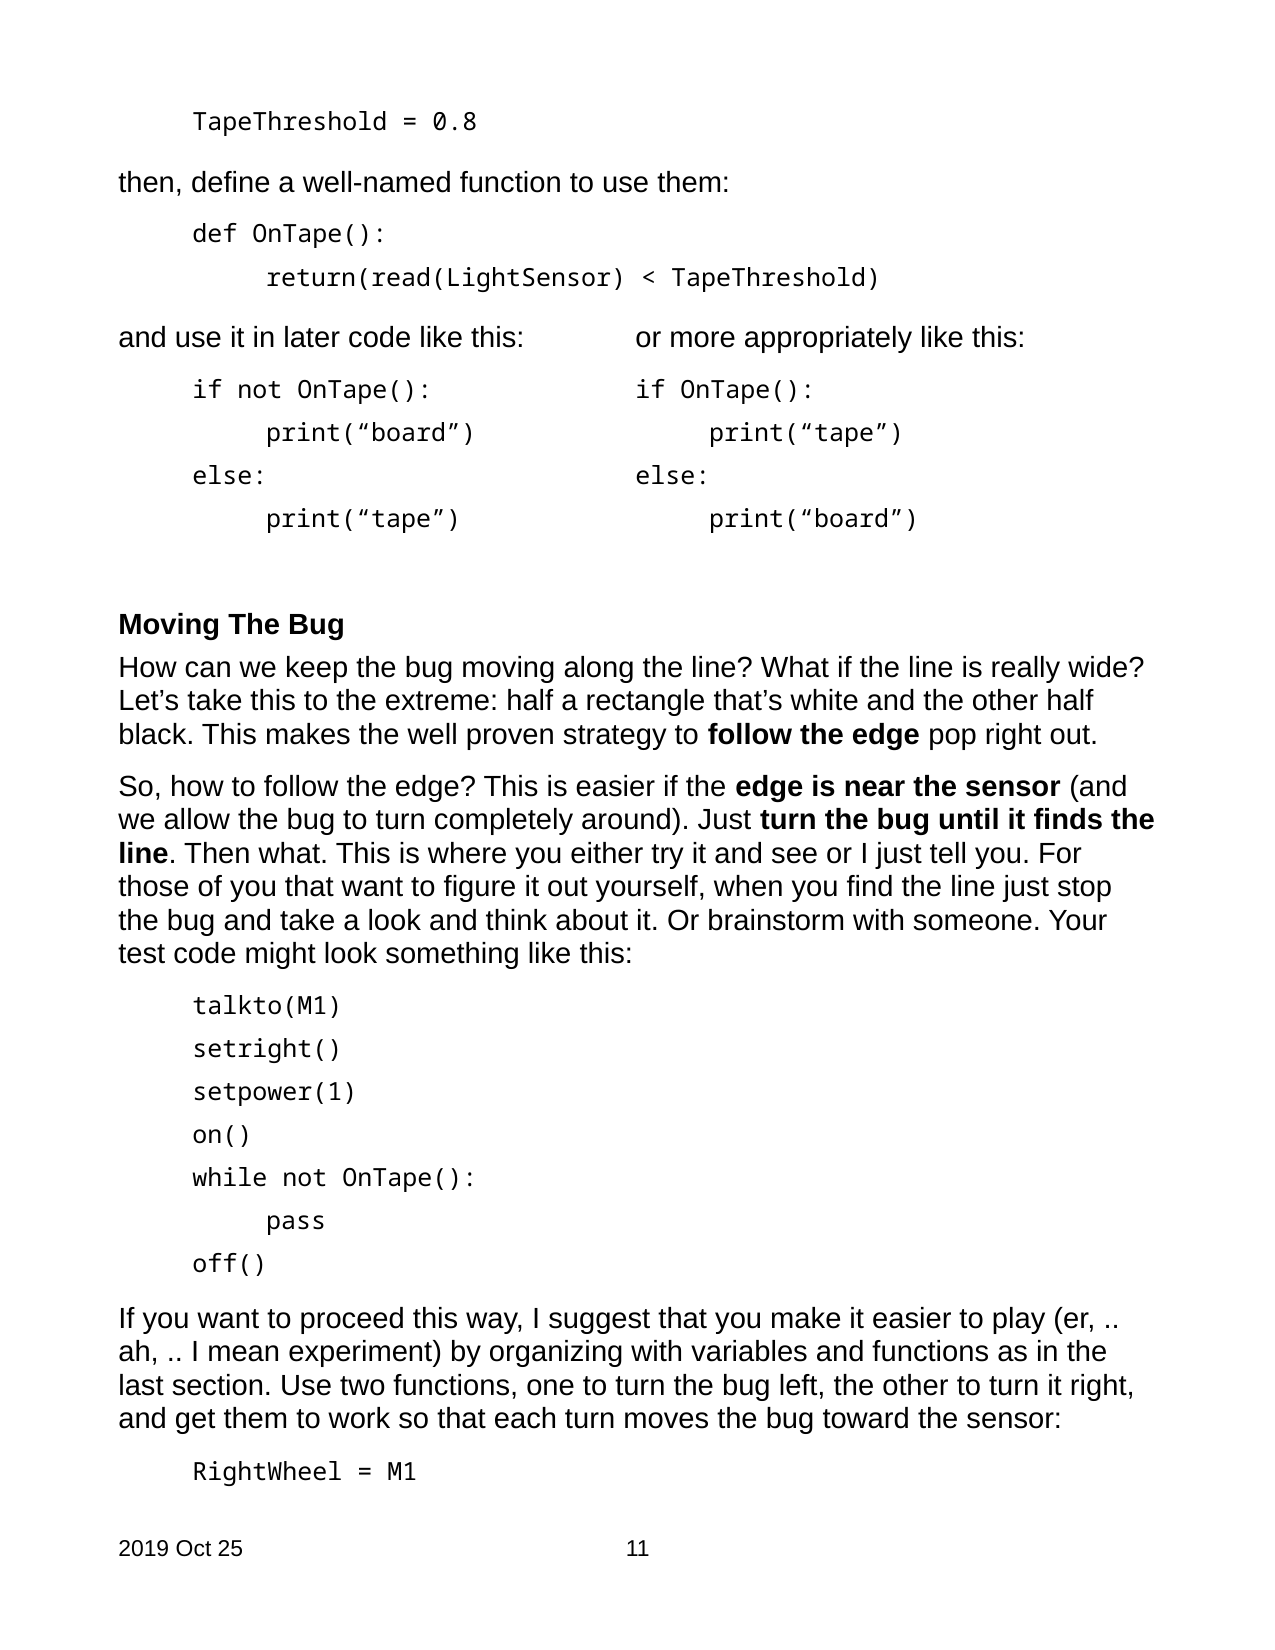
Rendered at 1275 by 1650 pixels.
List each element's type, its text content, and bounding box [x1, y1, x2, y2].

text else: else: [192, 458, 1157, 492]
text pass [192, 1203, 1157, 1237]
text So, how to follow the edge? This is easier if the edge is near the sensor (and we allow the bug to turn completely around). Just turn the bug until it finds the line. Then what. This is where you either try it and see or I just tell you. For those of you that want to figure it out yourself, when you find the line just stop the bug and take a look and think about it. Or brainstorm with someone. Your test code might look something like this: [118, 768, 1157, 970]
text print(“board”) print(“tape”) [192, 415, 1157, 449]
text while not OnTape(): [192, 1160, 1157, 1194]
text RightWheel = M1 [192, 1453, 1157, 1487]
text How can we keep the bug moving along the line? What if the line is really wide? Let’s take this to the extreme: half a rectangle that’s white and the other half black. This makes the well proven strategy to follow the edge pop right out. [118, 650, 1157, 751]
text If you want to proceed this way, I suggest that you make it easier to play (er, .. ah, .. I mean experiment) by organizing with variables and functions as in the last section. Use two functions, one to turn the bug left, the other to turn it right, and get them to work so that each turn moves the bug toward the sensor: [118, 1301, 1157, 1435]
text on() [192, 1117, 1157, 1151]
text talkto(M1) [192, 988, 1157, 1022]
text setright() [192, 1031, 1157, 1065]
text print(“tape”) print(“board”) [192, 501, 1157, 535]
text return(read(LightSensor) < TapeThreshold) [192, 259, 1157, 293]
text def OnTape(): [192, 216, 1157, 250]
text if not OnTape(): if OnTape(): [192, 372, 1157, 406]
text TapeThreshold = 0.8 [192, 103, 1157, 138]
text off() [192, 1246, 1157, 1280]
subtitle Moving The Bug [118, 607, 1157, 641]
text and use it in later code like this: or more appropriately like this: [118, 320, 1157, 354]
text setpower(1) [192, 1074, 1157, 1108]
text then, define a well-named function to use them: [118, 164, 1157, 198]
